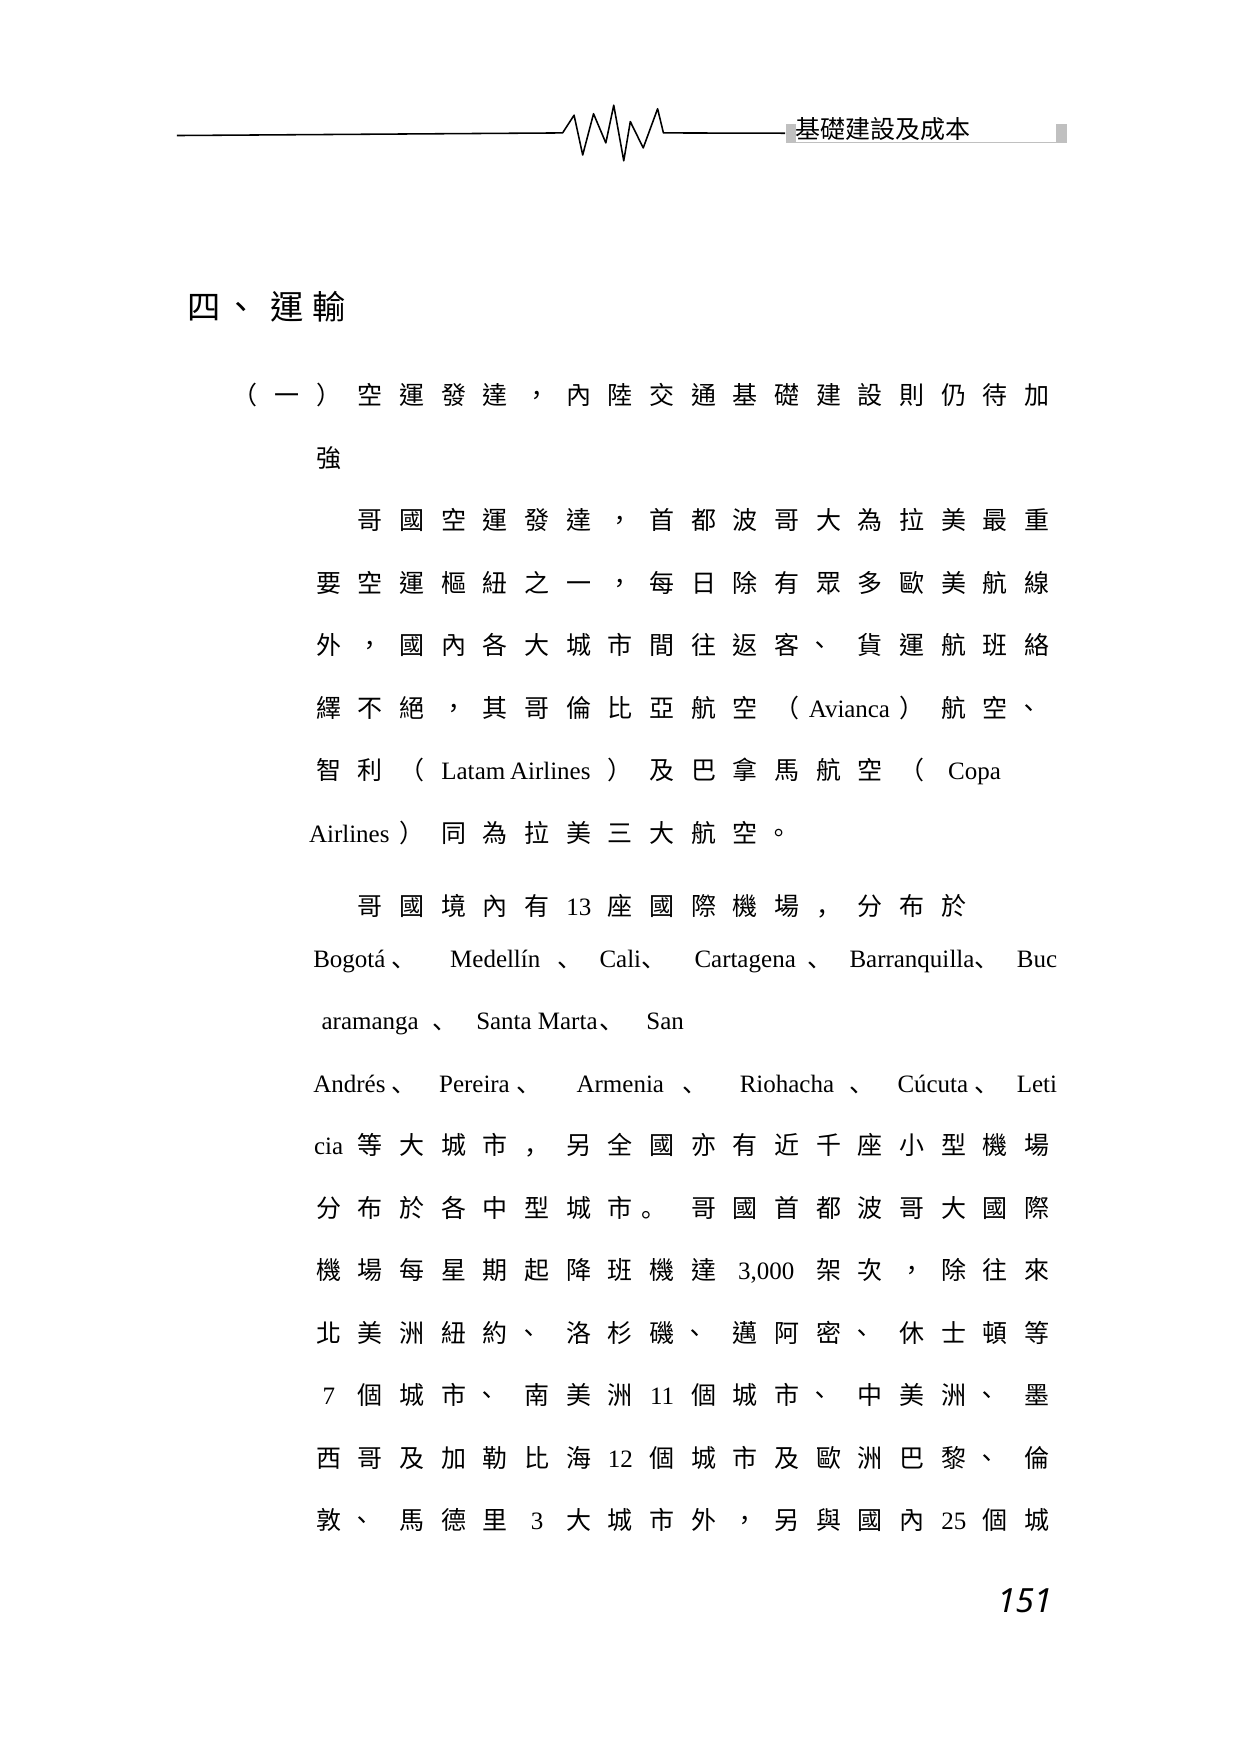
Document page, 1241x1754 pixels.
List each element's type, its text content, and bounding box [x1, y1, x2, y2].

text 哥國境內有13座國際機場，分布於Bogotá、Medellín、Cali、Cartagena、Barranquilla、Bucaramanga、Santa Marta、San Andrés、Pereira、Armenia、Riohacha、Cúcuta、Leticia等大城市，另全國亦有近千座小型機場分布於各中型城市。哥國首都波哥大國際機場每星期起降班機達3,000架次，除往來北美洲紐約、洛杉磯、邁阿密、休士頓等7個城市、南美洲11個城市、中美洲、墨西哥及加勒比海12個城市及歐洲巴黎、倫敦、馬德里3大城市外，另與國內25個城 [281, 852, 1058, 1540]
text （一）空運發達，內陸交通基礎建設則仍待加強 [207, 352, 1058, 477]
text 哥國空運發達，首都波哥大為拉美最重要空運樞紐之一，每日除有眾多歐美航線外，國內各大城市間往返客、貨運航班絡繹不絕，其哥倫比亞航空（Avianca）航空、智利（Latam Airlines）及巴拿馬航空（Copa Airlines）同為拉美三大航空。 [281, 477, 1058, 852]
text 四、運輸 [183, 263, 1058, 326]
